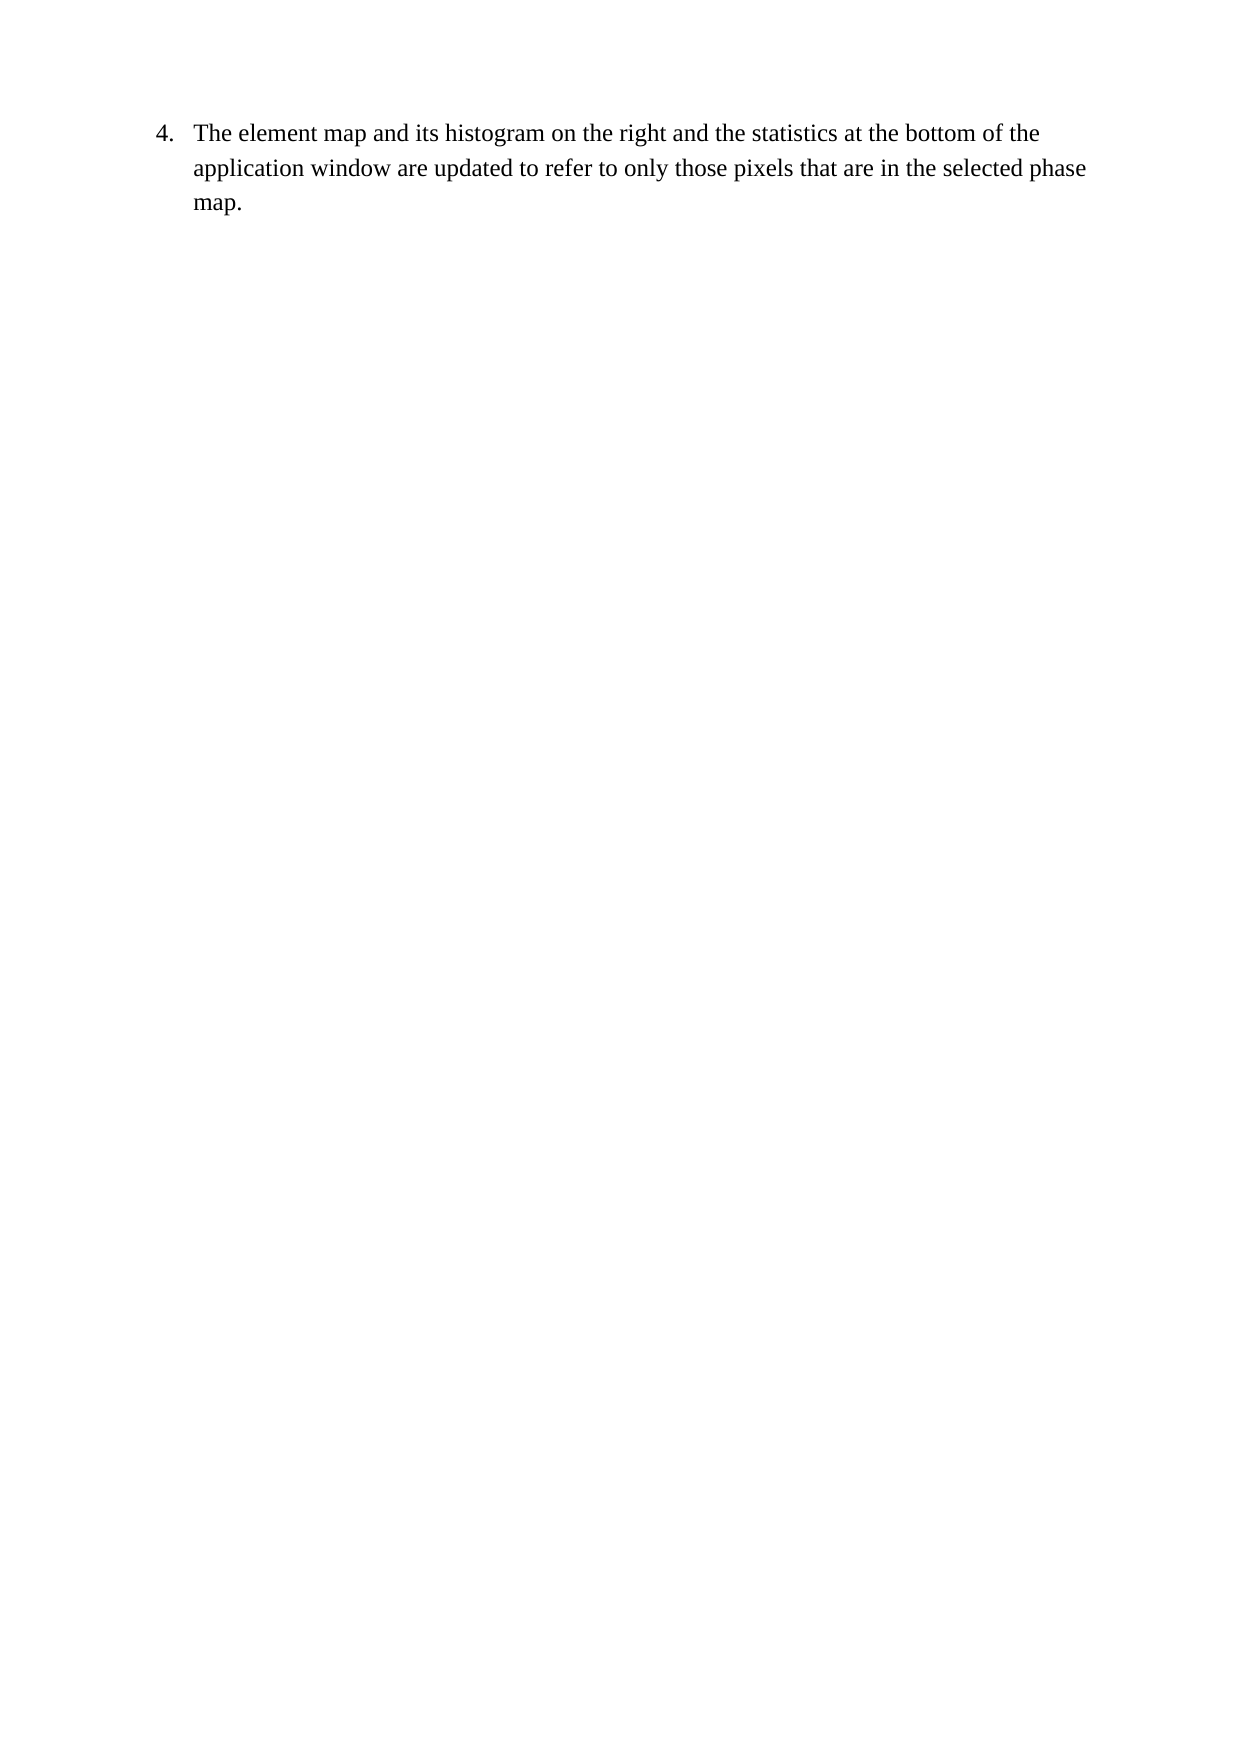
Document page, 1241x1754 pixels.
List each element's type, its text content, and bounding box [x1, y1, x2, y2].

list The element map and its histogram on the right and the statistics at the bottom of the application window are updated to refer to only those pixels that are in the selected phase map. [156, 118, 1122, 216]
